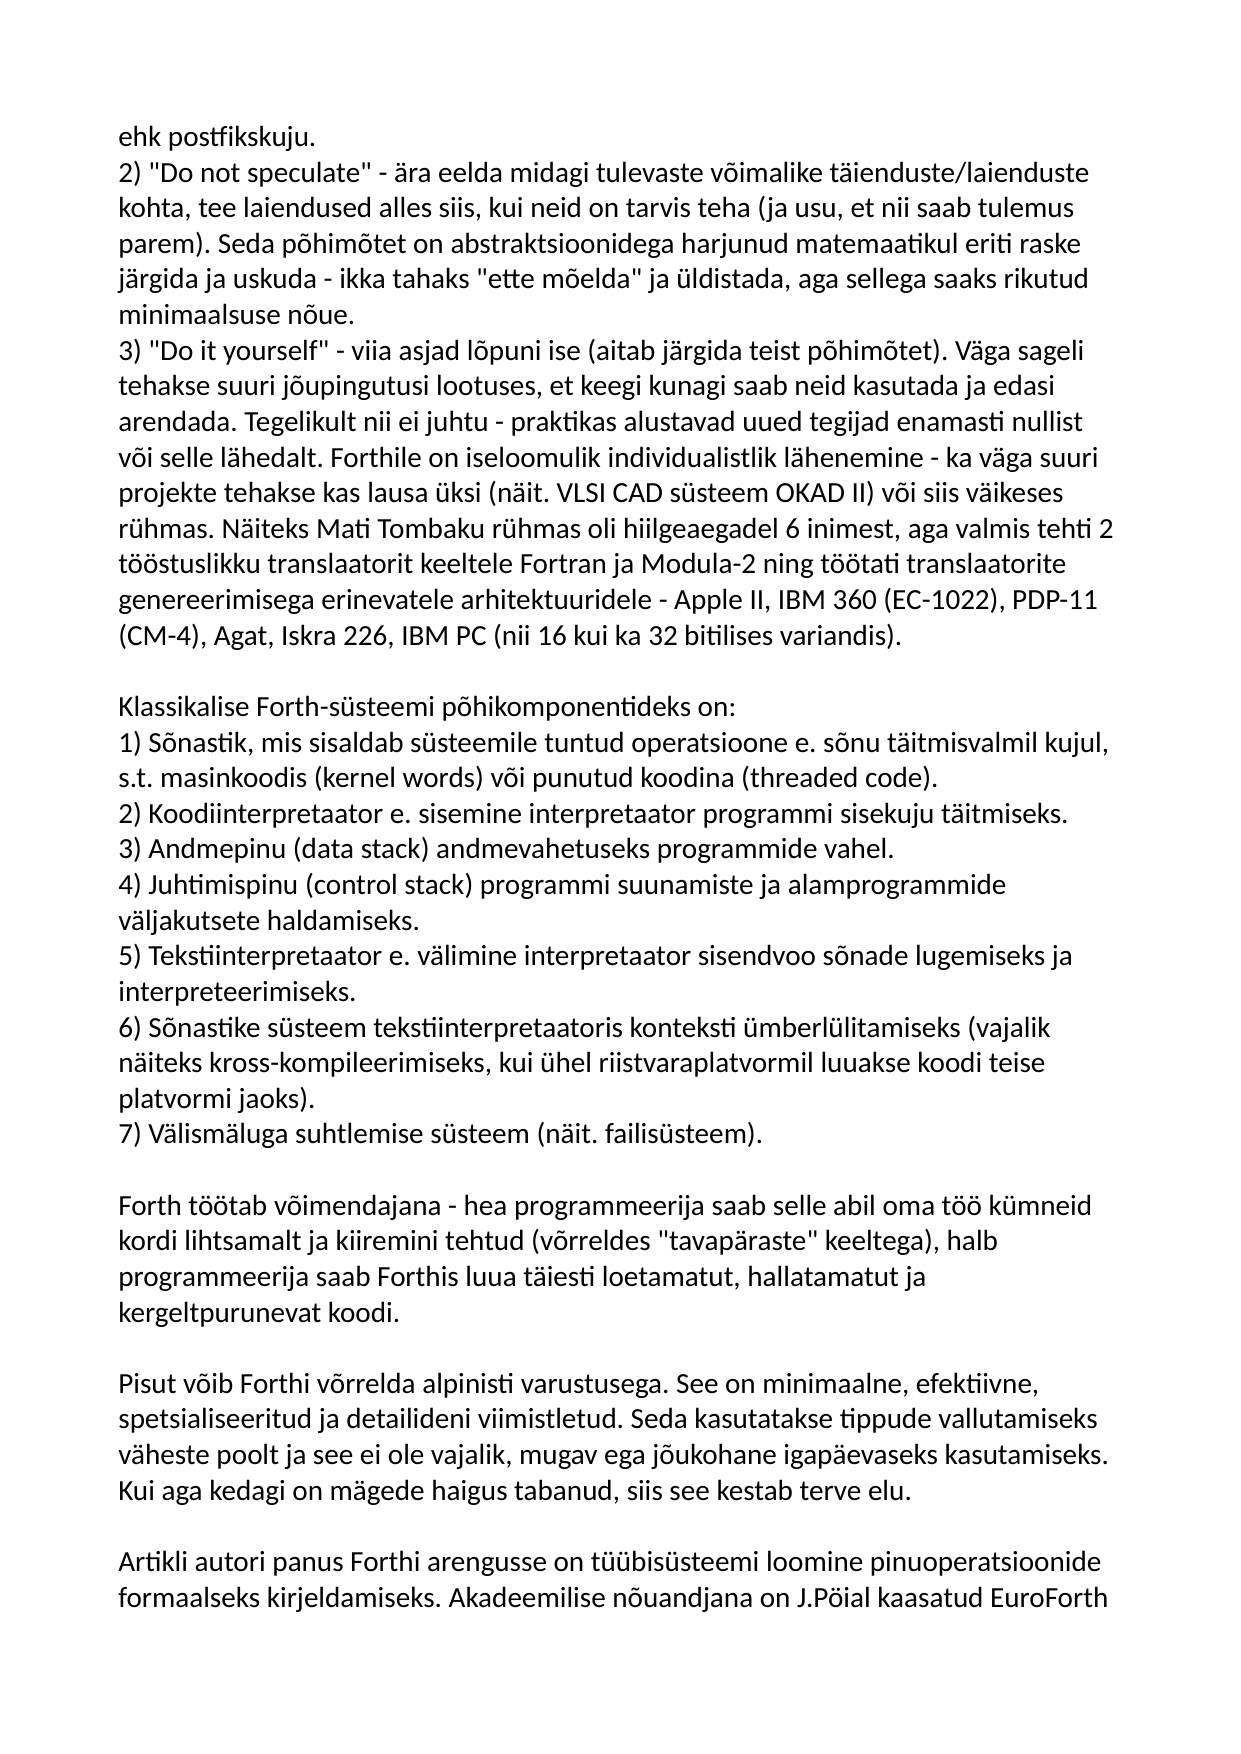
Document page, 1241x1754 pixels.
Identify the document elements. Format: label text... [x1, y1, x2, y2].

text 2) "Do not speculate" - ära eelda midagi tulevaste võimalike täienduste/laienduste kohta, tee laiendused alles siis, kui neid on tarvis teha (ja usu, et nii saab tulemus parem). Seda põhimõtet on abstraktsioonidega harjunud matemaatikul eriti raske järgida ja uskuda - ikka tahaks "ette mõelda" ja üldistada, aga sellega saaks rikutud minimaalsuse nõue. [118, 154, 1122, 332]
text 7) Välismäluga suhtlemise süsteem (näit. failisüsteem). [118, 1116, 1122, 1151]
text ehk postfikskuju. [118, 118, 1122, 154]
text 1) Sõnastik, mis sisaldab süsteemile tuntud operatsioone e. sõnu täitmisvalmil kujul, s.t. masinkoodis (kernel words) või punutud koodina (threaded code). [118, 724, 1122, 795]
text 3) Andmepinu (data stack) andmevahetuseks programmide vahel. [118, 831, 1122, 866]
text Klassikalise Forth-süsteemi põhikomponentideks on: [118, 688, 1122, 724]
text 3) "Do it yourself" - viia asjad lõpuni ise (aitab järgida teist põhimõtet). Väga sageli tehakse suuri jõupingutusi lootuses, et keegi kunagi saab neid kasutada ja edasi arendada. Tegelikult nii ei juhtu - praktikas alustavad uued tegijad enamasti nullist või selle lähedalt. Forthile on iseloomulik individualistlik lähenemine - ka väga suuri projekte tehakse kas lausa üksi (näit. VLSI CAD süsteem OKAD II) või siis väikeses rühmas. Näiteks Mati Tombaku rühmas oli hiilgeaegadel 6 inimest, aga valmis tehti 2 tööstuslikku translaatorit keeltele Fortran ja Modula-2 ning töötati translaatorite genereerimisega erinevatele arhitektuuridele - Apple II, IBM 360 (EC-1022), PDP-11 (CM-4), Agat, Iskra 226, IBM PC (nii 16 kui ka 32 bitilises variandis). [118, 332, 1122, 652]
text 2) Koodiinterpretaator e. sisemine interpretaator programmi sisekuju täitmiseks. [118, 795, 1122, 831]
text Artikli autori panus Forthi arengusse on tüübisüsteemi loomine pinuoperatsioonide formaalseks kirjeldamiseks. Akadeemilise nõuandjana on J.Pöial kaasatud EuroForth [118, 1543, 1122, 1614]
text Forth töötab võimendajana - hea programmeerija saab selle abil oma töö kümneid kordi lihtsamalt ja kiiremini tehtud (võrreldes "tavapäraste" keeltega), halb programmeerija saab Forthis luua täiesti loetamatut, hallatamatut ja kergeltpurunevat koodi. [118, 1187, 1122, 1329]
text 4) Juhtimispinu (control stack) programmi suunamiste ja alamprogrammide väljakutsete haldamiseks. [118, 866, 1122, 937]
text Pisut võib Forthi võrrelda alpinisti varustusega. See on minimaalne, efektiivne, spetsialiseeritud ja detailideni viimistletud. Seda kasutatakse tippude vallutamiseks väheste poolt ja see ei ole vajalik, mugav ega jõukohane igapäevaseks kasutamiseks. Kui aga kedagi on mägede haigus tabanud, siis see kestab terve elu. [118, 1365, 1122, 1507]
text 5) Tekstiinterpretaator e. välimine interpretaator sisendvoo sõnade lugemiseks ja interpreteerimiseks. [118, 937, 1122, 1009]
text 6) Sõnastike süsteem tekstiinterpretaatoris konteksti ümberlülitamiseks (vajalik näiteks kross-kompileerimiseks, kui ühel riistvaraplatvormil luuakse koodi teise platvormi jaoks). [118, 1009, 1122, 1116]
